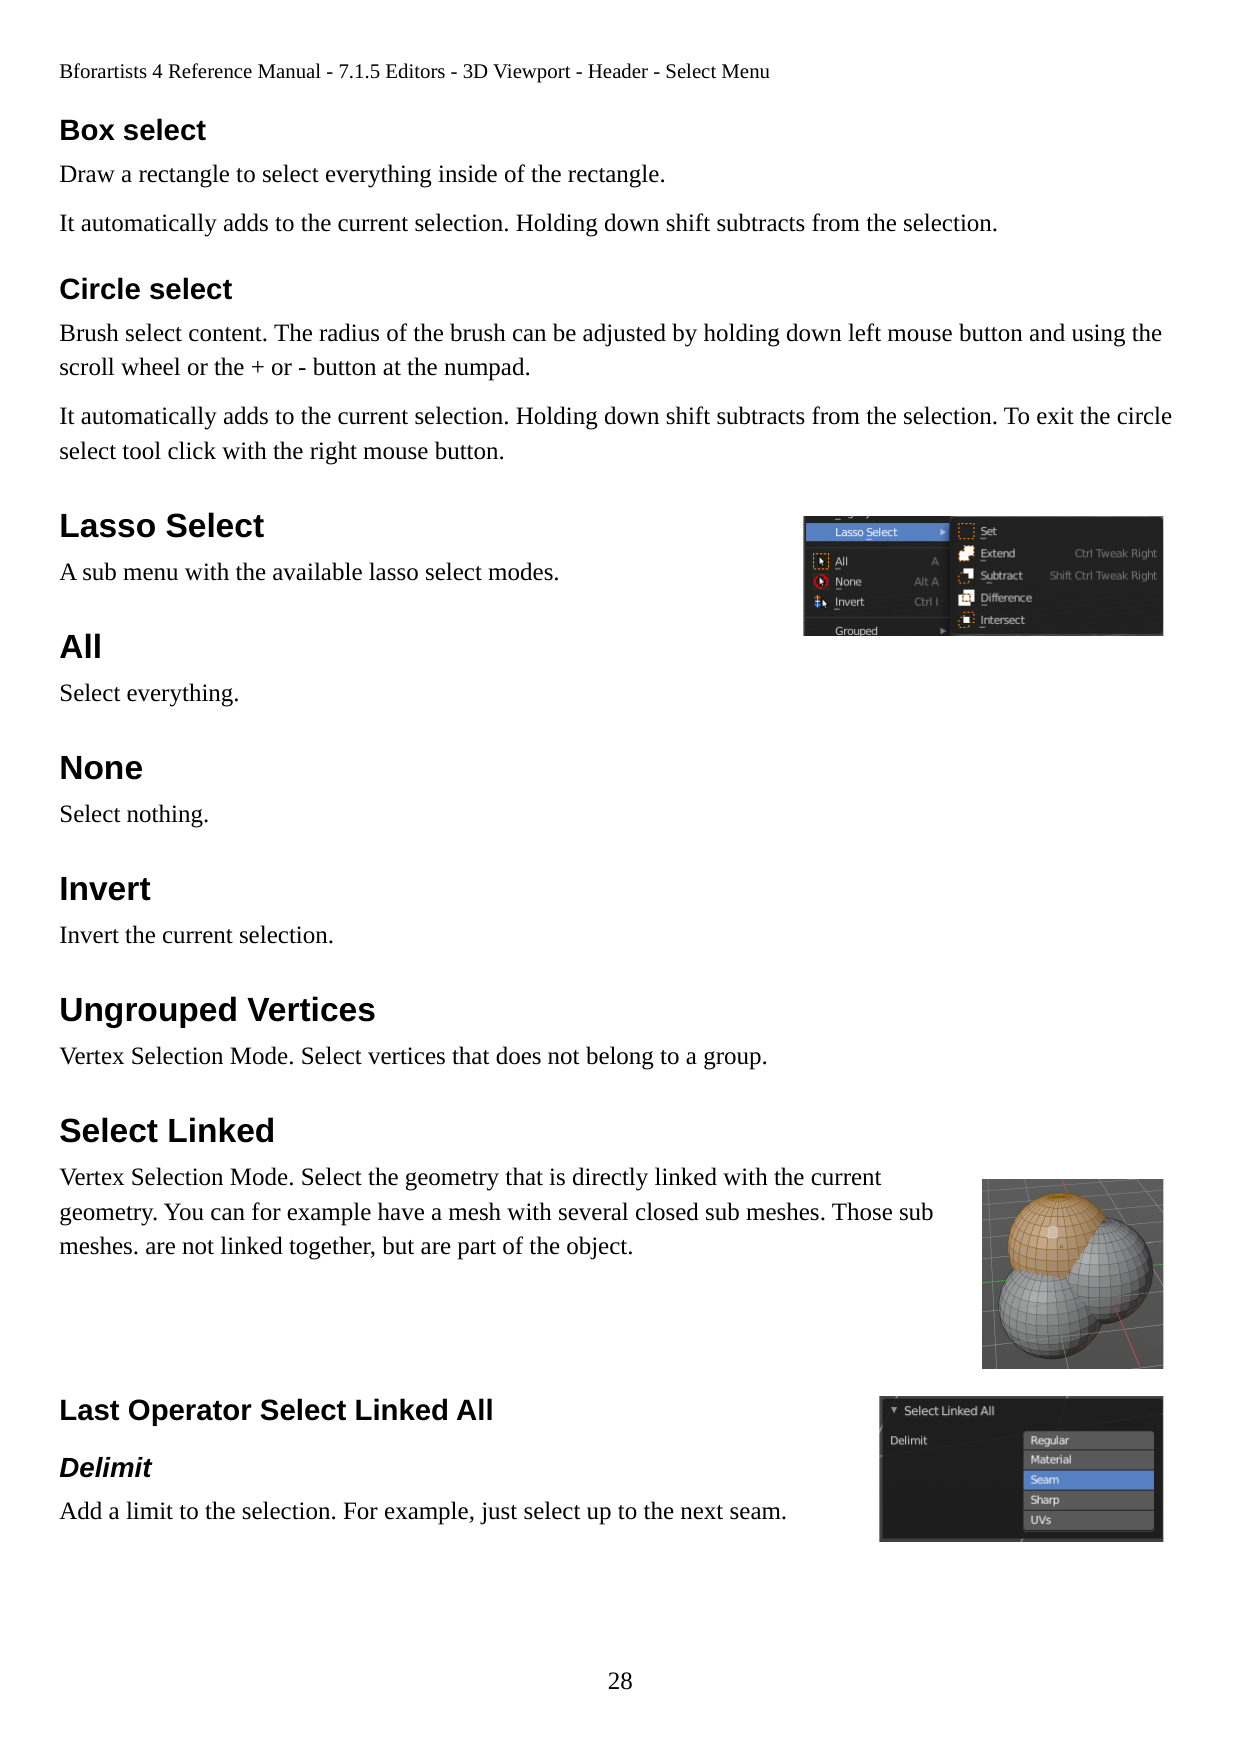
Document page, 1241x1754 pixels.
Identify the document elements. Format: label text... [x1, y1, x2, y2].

subtitle Ungrouped Vertices [59, 990, 1181, 1028]
subtitle Box select [59, 113, 1181, 146]
subtitle Invert [59, 869, 1181, 907]
text Vertex Selection Mode. Select vertices that does not belong to a group. [59, 1041, 1181, 1070]
text Vertex Selection Mode. Select the geometry that is directly linked with the current geometry. You can for example have a mesh with several closed sub meshes. Those sub meshes. are not linked together, but are part of the object. [59, 1162, 1181, 1260]
text Add a limit to the selection. For example, just select up to the next seam. [59, 1496, 879, 1525]
picture [803, 516, 1164, 636]
text It automatically adds to the current selection. Holding down shift subtracts from the selection. To exit the circle select tool click with the right mouse button. [59, 401, 1181, 464]
subtitle All [59, 627, 1181, 665]
text It automatically adds to the current selection. Holding down shift subtracts from the selection. [59, 208, 1181, 237]
subtitle Delimit [59, 1452, 879, 1483]
text Brush select content. The radius of the brush can be adjusted by holding down left mouse button and using the scroll wheel or the + or - button at the numpad. [59, 318, 1181, 381]
text Select nothing. [59, 799, 1181, 828]
text Draw a rectangle to select everything inside of the rectangle. [59, 159, 1181, 188]
text Invert the current selection. [59, 920, 1181, 949]
subtitle Circle select [59, 272, 1181, 305]
subtitle Select Linked [59, 1111, 1181, 1149]
text A sub menu with the available lasso select modes. [59, 557, 803, 586]
picture [982, 1179, 1164, 1369]
picture [879, 1396, 1164, 1542]
subtitle Last Operator Select Linked All [59, 1393, 1181, 1427]
subtitle [1164, 1452, 1181, 1483]
subtitle Lasso Select [59, 506, 1181, 544]
subtitle None [59, 748, 1181, 786]
text Select everything. [59, 678, 1181, 707]
